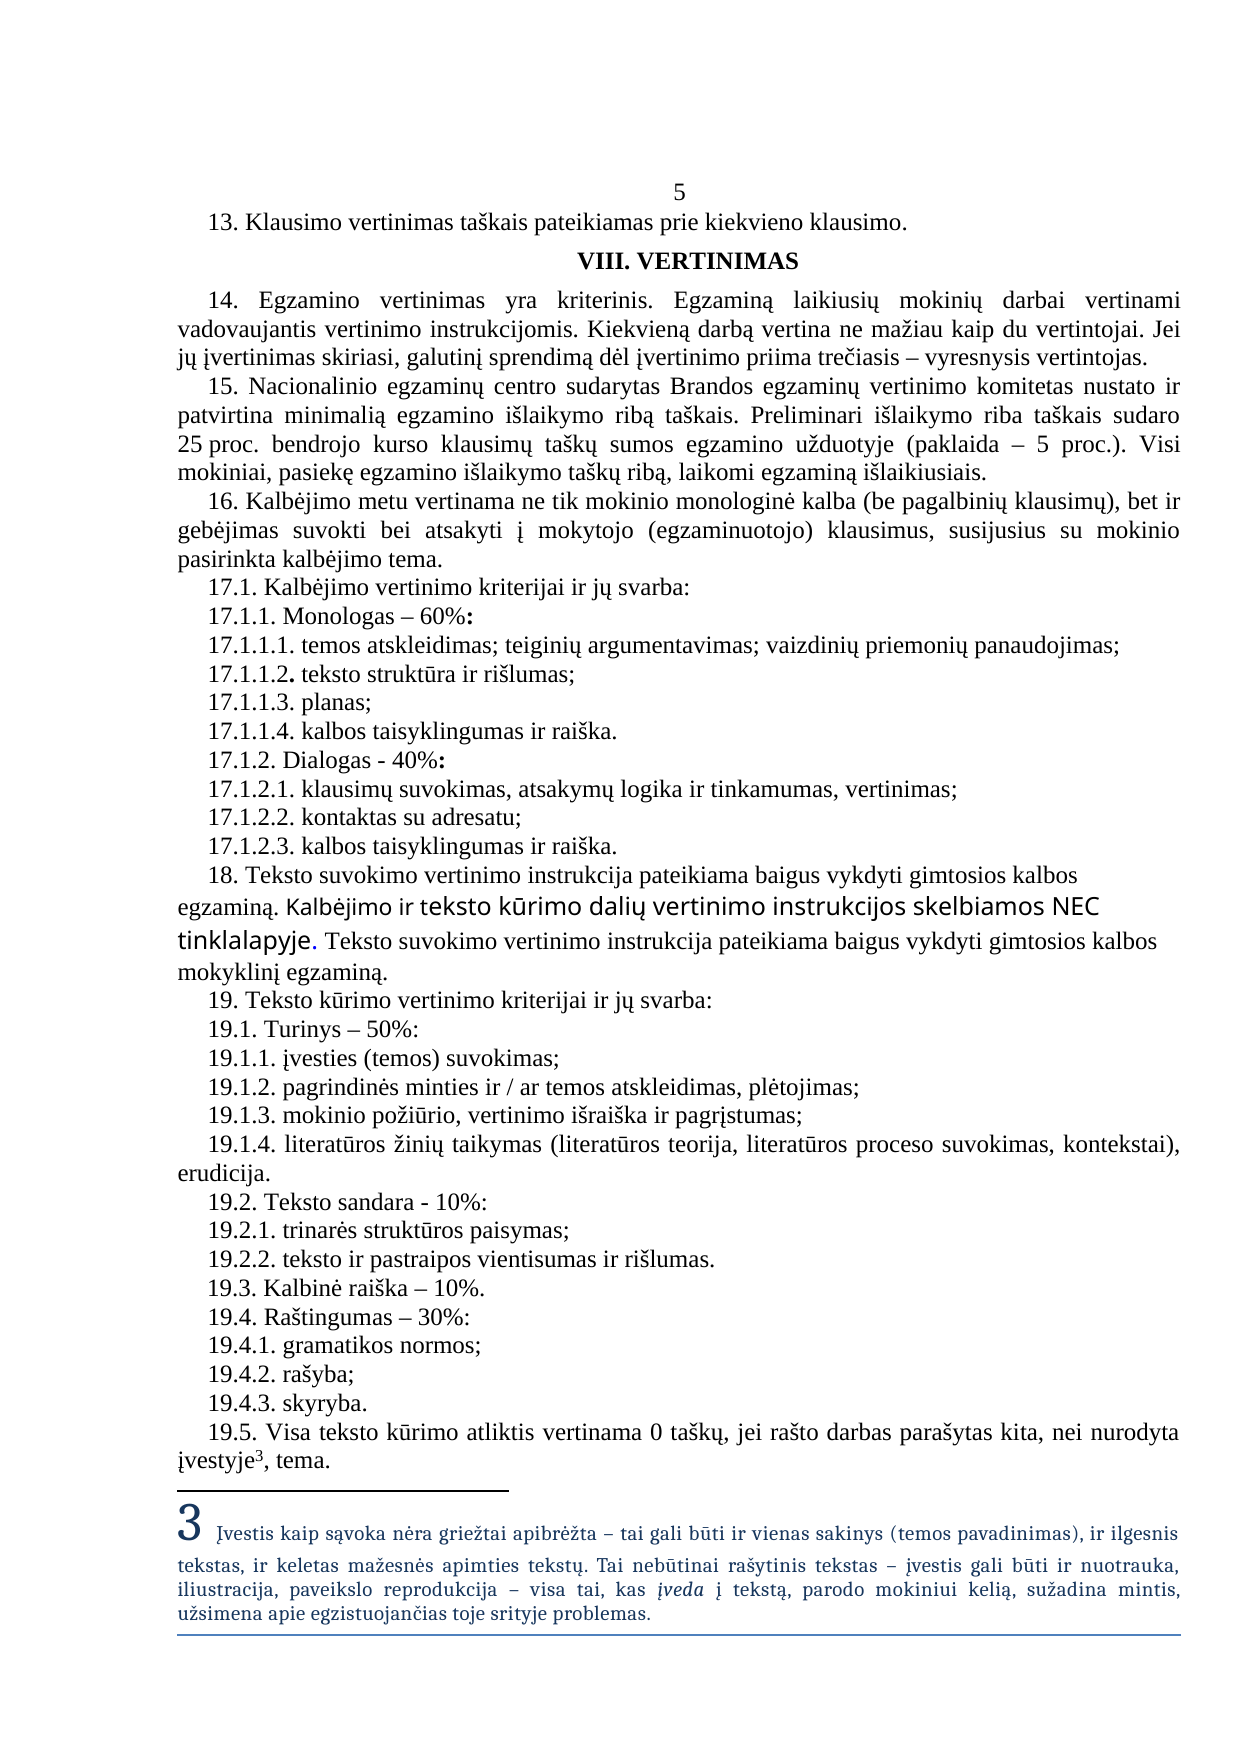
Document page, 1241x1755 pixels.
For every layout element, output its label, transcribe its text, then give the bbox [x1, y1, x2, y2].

subtitle 17.1.2. Dialogas - 40%: [177, 745, 1181, 774]
subtitle 14. Egzamino vertinimas yra kriterinis. Egzaminą laikiusių mokinių darbai vertinami vadovaujantis vertinimo instrukcijomis. Kiekvieną darbą vertina ne mažiau kaip du vertintojai. Jei jų įvertinimas skiriasi, galutinį sprendimą dėl įvertinimo priima trečiasis – vyresnysis vertintojas. [177, 285, 1181, 371]
subtitle 17.1.2.2. kontaktas su adresatu; [177, 802, 1181, 831]
text 19.5. Visa teksto kūrimo atliktis vertinama 0 taškų, jei rašto darbas parašytas kita, nei nurodyta įvestyje, tema. [177, 1417, 1181, 1474]
subtitle 17.1.1.1. temos atskleidimas; teiginių argumentavimas; vaizdinių priemonių panaudojimas; [177, 630, 1181, 659]
subtitle 17.1.2.1. klausimų suvokimas, atsakymų logika ir tinkamumas, vertinimas; [177, 774, 1181, 802]
subtitle 17.1.1. Monologas – 60%: [177, 601, 1181, 630]
text 19.4.3. skyryba. [177, 1388, 1181, 1417]
text 13. Klausimo vertinimas taškais pateikiamas prie kiekvieno klausimo. [177, 207, 1181, 235]
text 19.1.4. literatūros žinių taikymas (literatūros teorija, literatūros proceso suvokimas, kontekstai), erudicija. [177, 1129, 1181, 1187]
text 19.2.2. teksto ir pastraipos vientisumas ir rišlumas. [177, 1244, 1181, 1273]
subtitle 17.1.1.2. teksto struktūra ir rišlumas; [177, 659, 1181, 687]
text 19.1. Turinys – 50%: [177, 1014, 1181, 1043]
text 19.1.1. įvesties (temos) suvokimas; [177, 1043, 1181, 1072]
title Įvestis kaip sąvoka nėra griežtai apibrėžta – tai gali būti ir vienas sakinys (temos pavadinimas), ir ilgesnis tekstas, ir keletas mažesnės apimties tekstų. Tai nebūtinai rašytinis tekstas – įvestis gali būti ir nuotrauka, iliustracija, paveikslo reprodukcija – visa tai, kas įveda į tekstą, parodo mokiniui kelią, sužadina mintis, užsimena apie egzistuojančias toje srityje problemas. [177, 1491, 1181, 1634]
subtitle 18. Teksto suvokimo vertinimo instrukcija pateikiama baigus vykdyti gimtosios kalbos egzaminą. Kalbėjimo ir teksto kūrimo dalių vertinimo instrukcijos skelbiamos NEC tinklalapyje. Teksto suvokimo vertinimo instrukcija pateikiama baigus vykdyti gimtosios kalbos mokyklinį egzaminą. [177, 860, 1181, 986]
text 19. Teksto kūrimo vertinimo kriterijai ir jų svarba: [177, 986, 1181, 1014]
text 19.4.1. gramatikos normos; [177, 1331, 1181, 1359]
text 19.1.2. pagrindinės minties ir / ar temos atskleidimas, plėtojimas; [177, 1072, 1181, 1101]
subtitle 17.1. Kalbėjimo vertinimo kriterijai ir jų svarba: [177, 572, 1181, 601]
text 19.3. Kalbinė raiška – 10%. [177, 1273, 1181, 1302]
subtitle 17.1.1.4. kalbos taisyklingumas ir raiška. [177, 716, 1181, 745]
subtitle VIII. VERTINIMAS [177, 246, 1181, 274]
subtitle 17.1.1.3. planas; [177, 687, 1181, 716]
text 19.4. Raštingumas – 30%: [177, 1302, 1181, 1331]
text 19.2.1. trinarės struktūros paisymas; [177, 1216, 1181, 1244]
text 19.4.2. rašyba; [177, 1359, 1181, 1388]
subtitle 15. Nacionalinio egzaminų centro sudarytas Brandos egzaminų vertinimo komitetas nustato ir patvirtina minimalią egzamino išlaikymo ribą taškais. Preliminari išlaikymo riba taškais sudaro 25 proc. bendrojo kurso klausimų taškų sumos egzamino užduotyje (paklaida – 5 proc.). Visi mokiniai, pasiekę egzamino išlaikymo taškų ribą, laikomi egzaminą išlaikiusiais. [177, 371, 1181, 486]
subtitle 17.1.2.3. kalbos taisyklingumas ir raiška. [177, 831, 1181, 860]
subtitle 16. Kalbėjimo metu vertinama ne tik mokinio monologinė kalba (be pagalbinių klausimų), bet ir gebėjimas suvokti bei atsakyti į mokytojo (egzaminuotojo) klausimus, susijusius su mokinio pasirinkta kalbėjimo tema. [177, 486, 1181, 572]
text 19.1.3. mokinio požiūrio, vertinimo išraiška ir pagrįstumas; [177, 1101, 1181, 1129]
text 19.2. Teksto sandara - 10%: [177, 1187, 1181, 1216]
